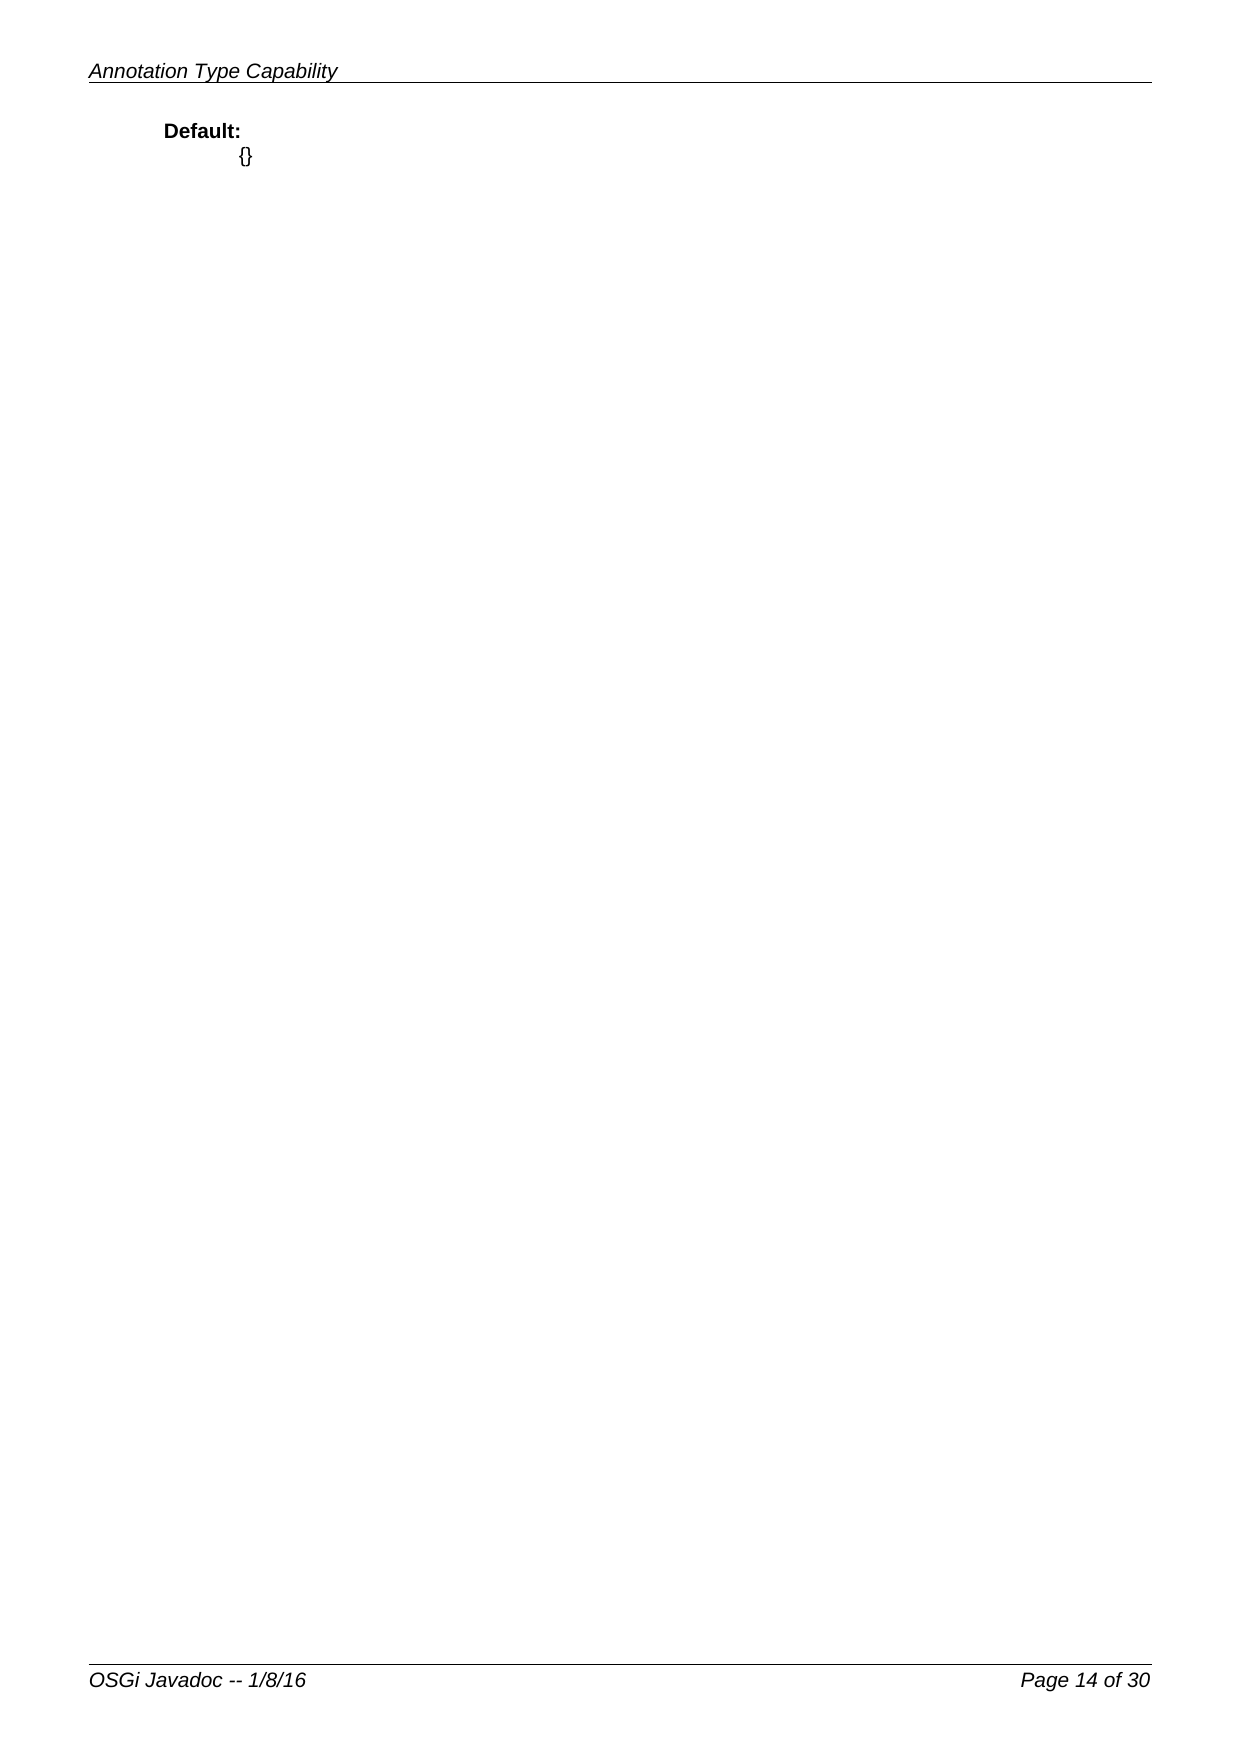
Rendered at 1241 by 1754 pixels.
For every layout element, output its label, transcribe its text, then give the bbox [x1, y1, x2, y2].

text Default: [163, 118, 1152, 142]
text {} [238, 142, 1152, 166]
